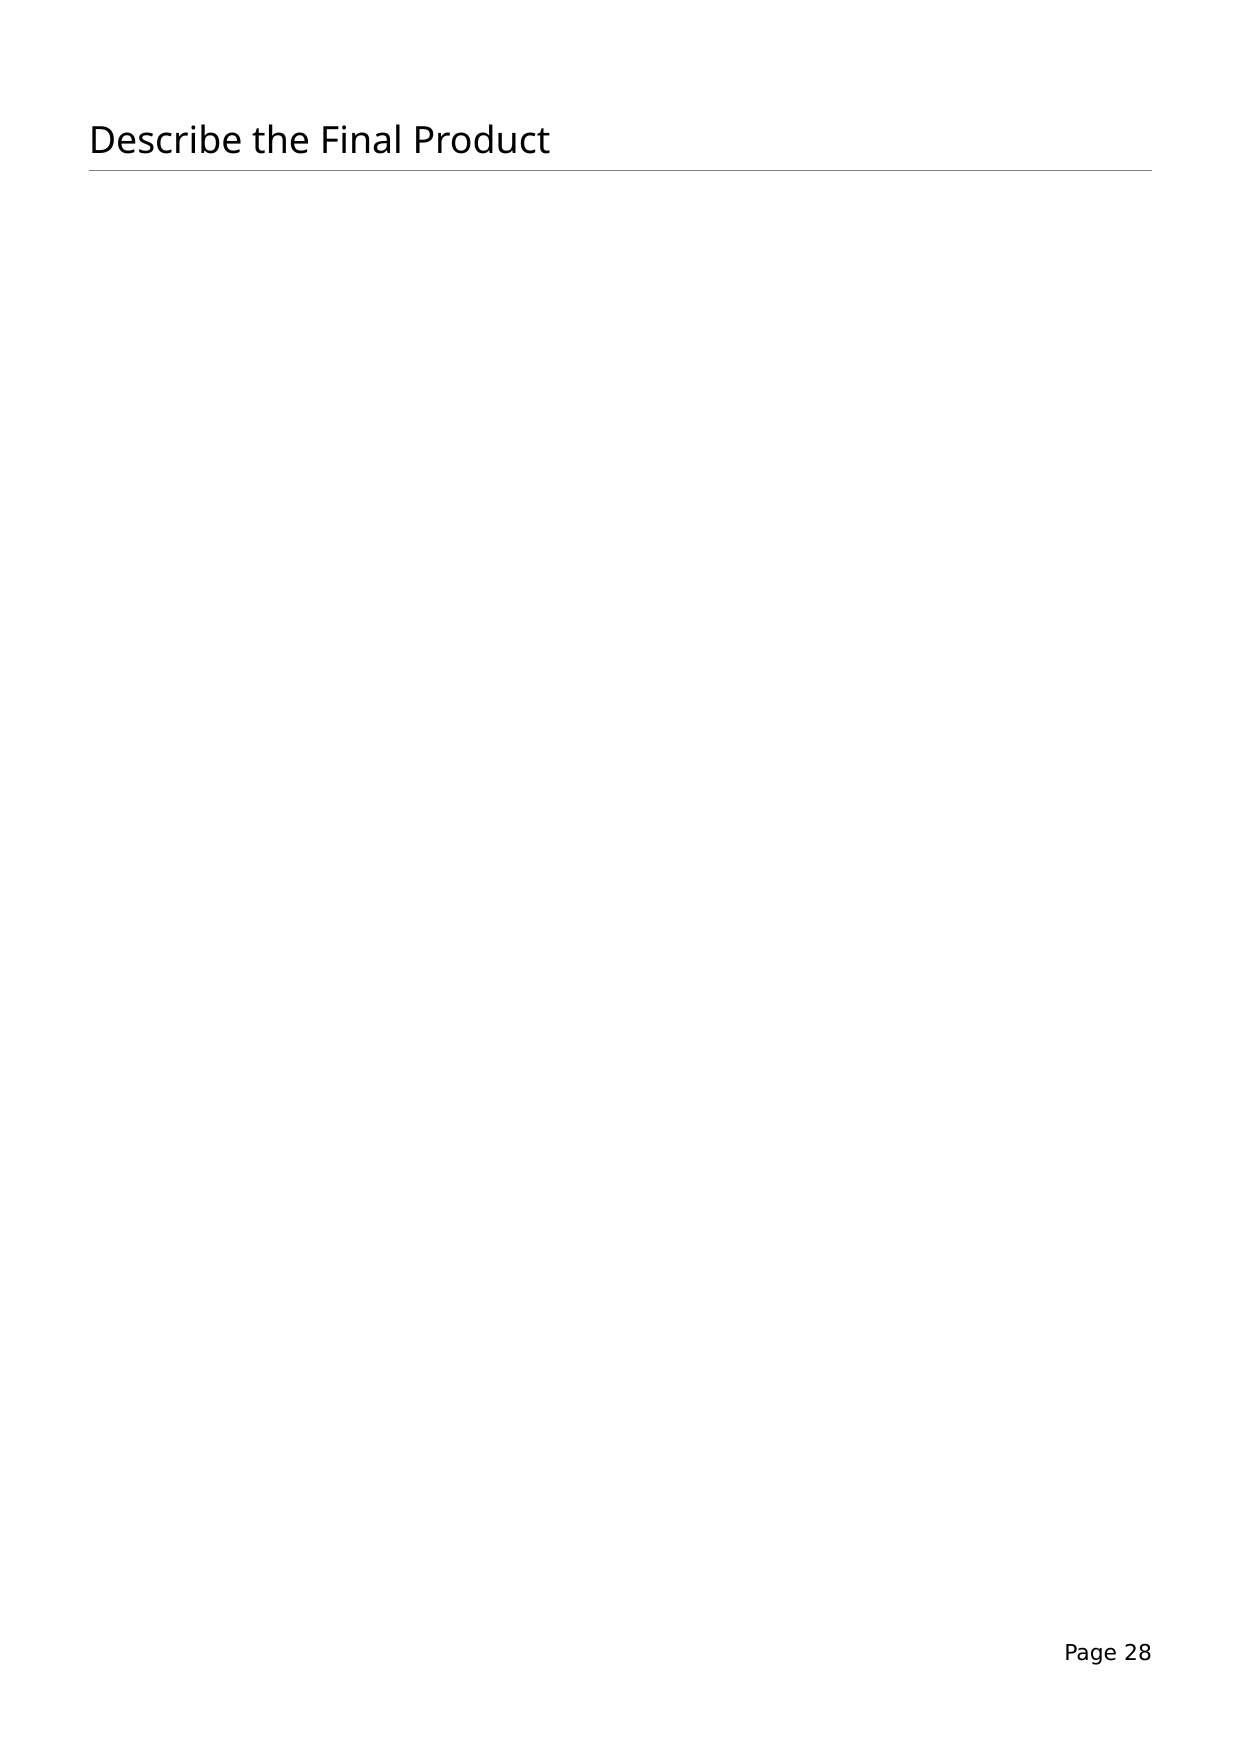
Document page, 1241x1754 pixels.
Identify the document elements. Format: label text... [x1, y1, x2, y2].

subtitle Describe the Final Product [88, 113, 1152, 171]
